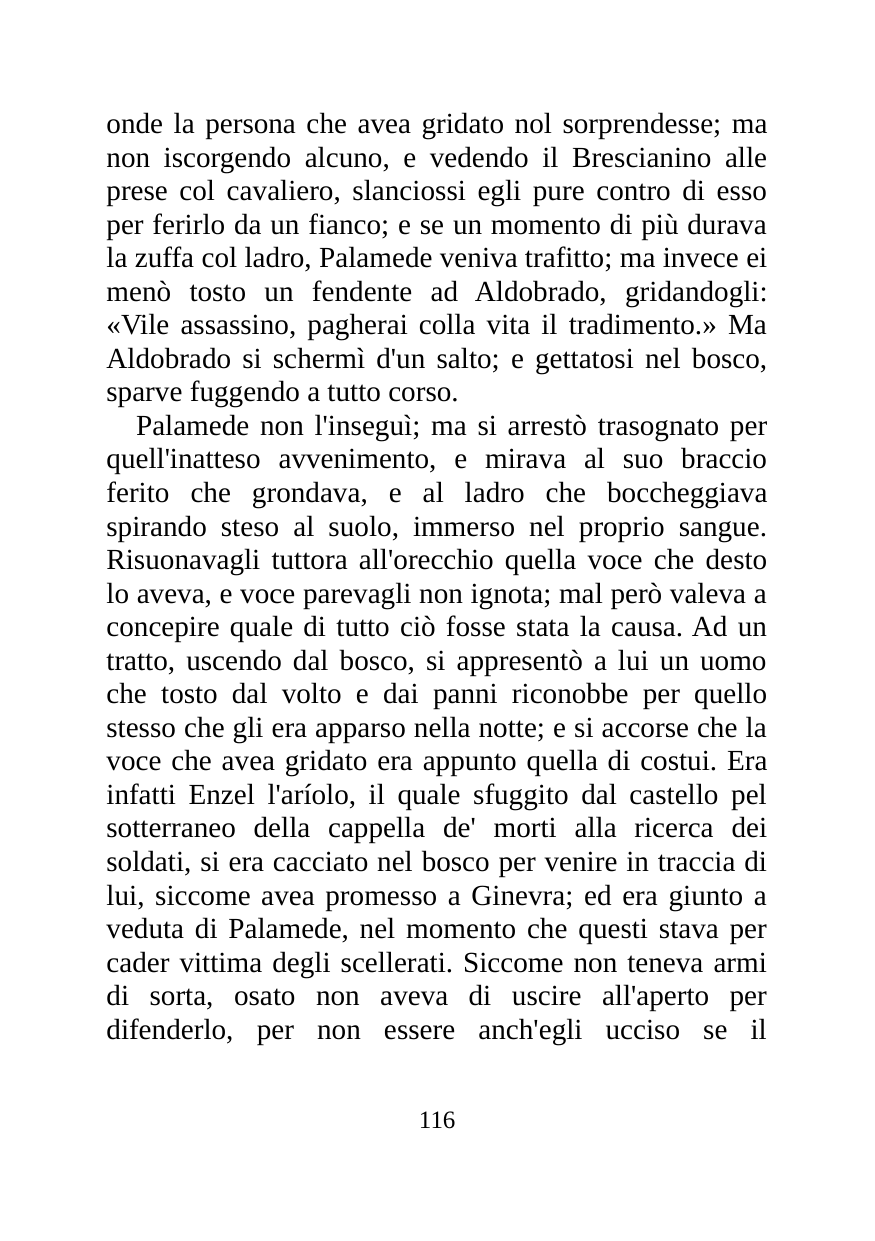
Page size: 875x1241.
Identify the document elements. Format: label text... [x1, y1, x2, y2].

text onde la persona che avea gridato nol sorprendesse; ma non iscorgendo alcuno, e vedendo il Brescianino alle prese col cavaliero, slanciossi egli pure contro di esso per ferirlo da un fianco; e se un momento di più durava la zuffa col ladro, Palamede veniva trafitto; ma invece ei menò tosto un fendente ad Aldobrado, gridandogli: «Vile assassino, pagherai colla vita il tradimento.» Ma Aldobrado si schermì d'un salto; e gettatosi nel bosco, sparve fuggendo a tutto corso. [106, 106, 768, 408]
text Palamede non l'inseguì; ma si arrestò trasognato per quell'inatteso avvenimento, e mirava al suo braccio ferito che grondava, e al ladro che boccheggiava spirando steso al suolo, immerso nel proprio sangue. Risuonavagli tuttora all'orecchio quella voce che desto lo aveva, e voce parevagli non ignota; mal però valeva a concepire quale di tutto ciò fosse stata la causa. Ad un tratto, uscendo dal bosco, si appresentò a lui un uomo che tosto dal volto e dai panni riconobbe per quello stesso che gli era apparso nella notte; e si accorse che la voce che avea gridato era appunto quella di costui. Era infatti Enzel l'aríolo, il quale sfuggito dal castello pel sotterraneo della cappella de' morti alla ricerca dei soldati, si era cacciato nel bosco per venire in traccia di lui, siccome avea promesso a Ginevra; ed era giunto a veduta di Palamede, nel momento che questi stava per cader vittima degli scellerati. Siccome non teneva armi di sorta, osato non aveva di uscire all'aperto per difenderlo, per non essere anch'egli ucciso se il [106, 408, 768, 1045]
